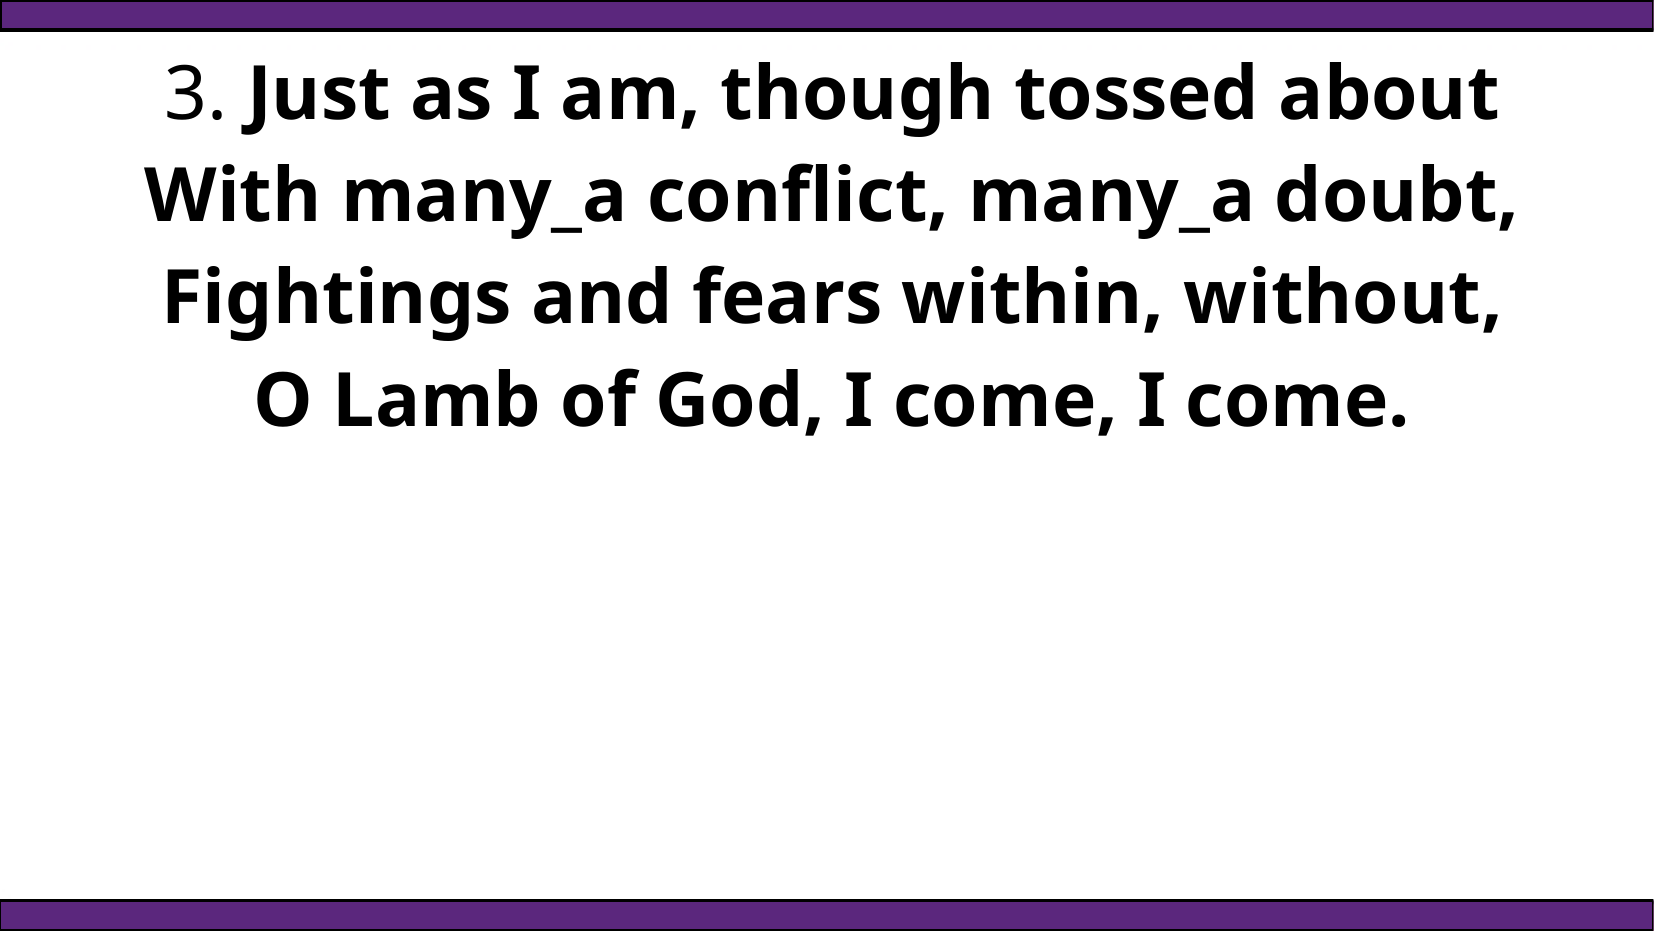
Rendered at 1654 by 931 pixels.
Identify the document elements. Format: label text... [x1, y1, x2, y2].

text_box [0, 900, 1654, 931]
text_box 3. Just as I am, though tossed about With many_a conflict, many_a doubt, Fightings and fears within, without, O Lamb of God, I come, I come. [45, 31, 1621, 446]
text_box [0, 0, 1654, 31]
picture [0, 31, 1654, 900]
